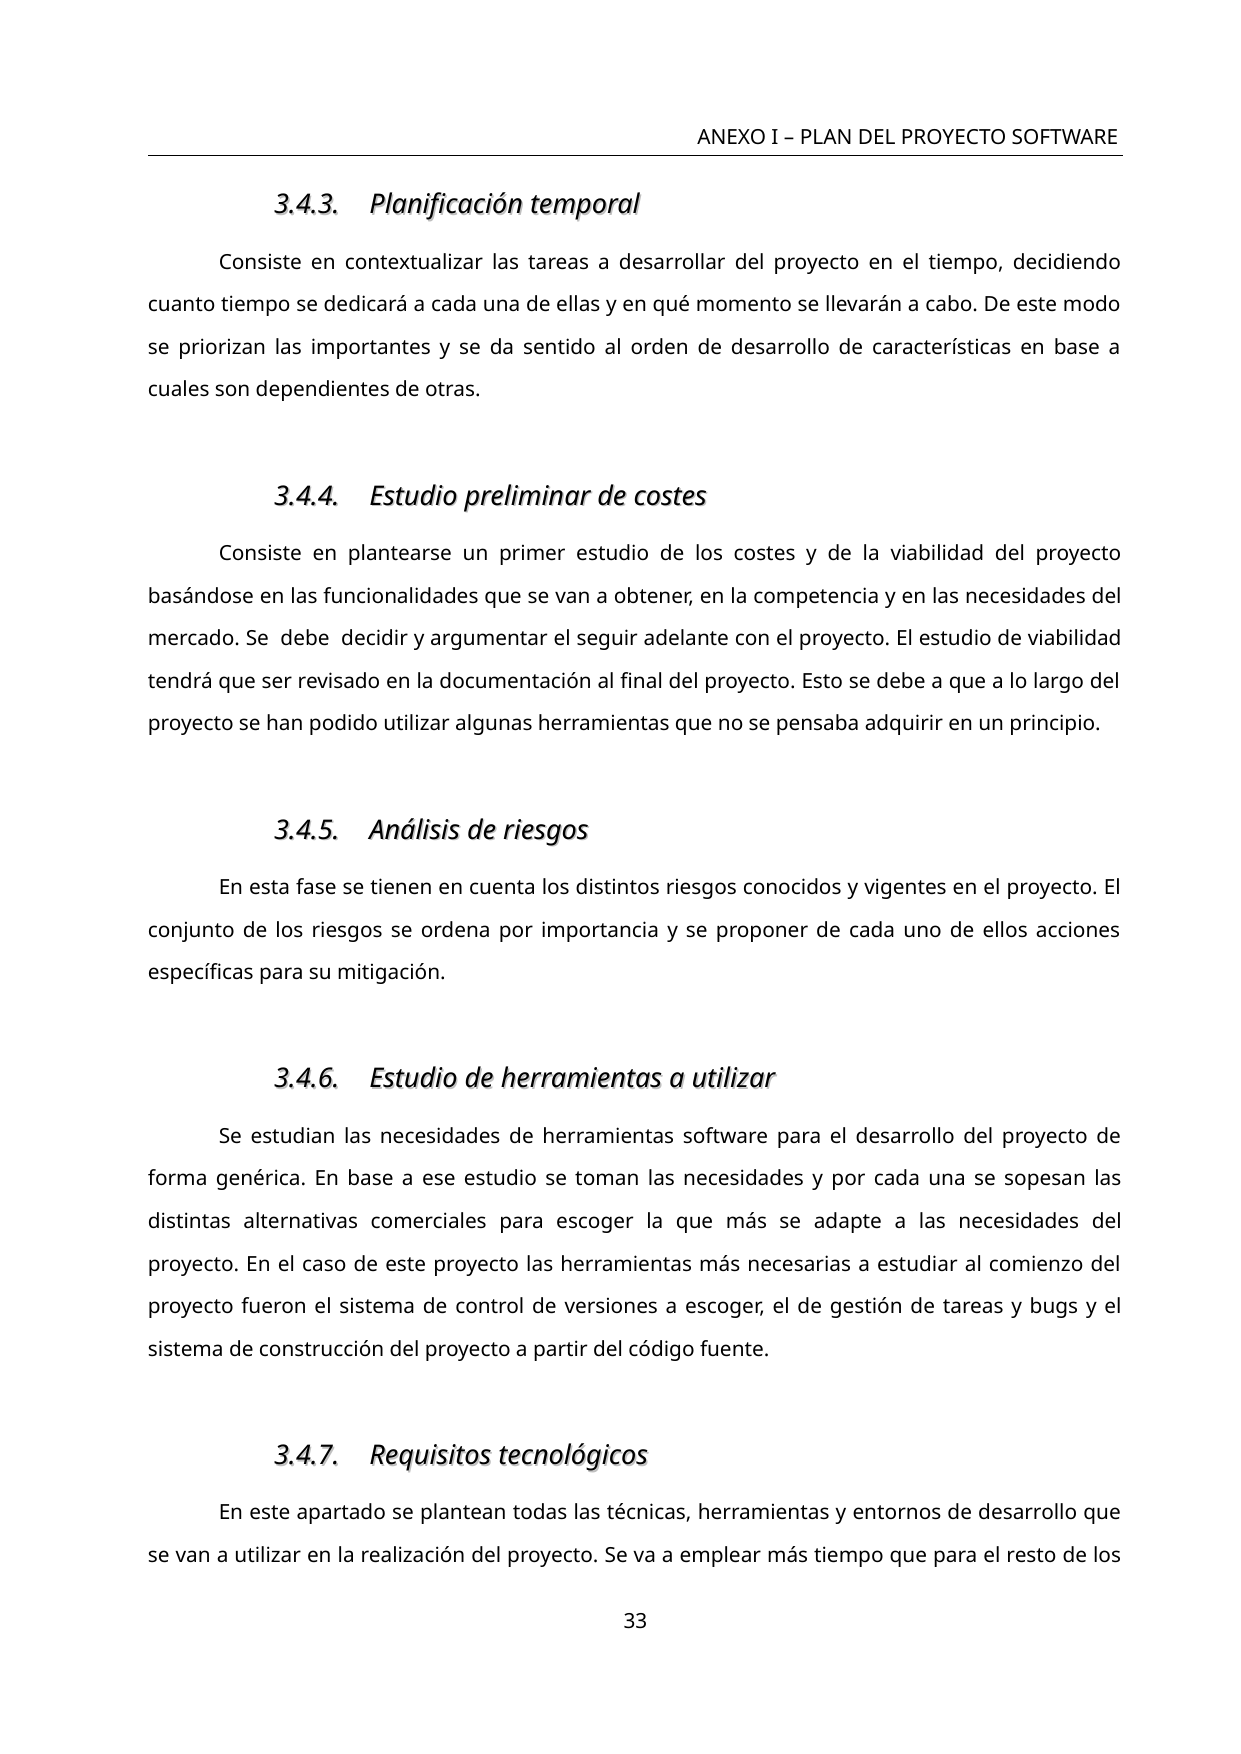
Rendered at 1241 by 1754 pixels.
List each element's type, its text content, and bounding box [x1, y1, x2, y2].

text Se estudian las necesidades de herramientas software para el desarrollo del proyecto de forma genérica. En base a ese estudio se toman las necesidades y por cada una se sopesan las distintas alternativas comerciales para escoger la que más se adapte a las necesidades del proyecto. En el caso de este proyecto las herramientas más necesarias a estudiar al comienzo del proyecto fueron el sistema de control de versiones a escoger, el de gestión de tareas y bugs y el sistema de construcción del proyecto a partir del código fuente. [148, 1121, 1123, 1362]
text En este apartado se plantean todas las técnicas, herramientas y entornos de desarrollo que se van a utilizar en la realización del proyecto. Se va a emplear más tiempo que para el resto de los [148, 1497, 1123, 1568]
text En esta fase se tienen en cuenta los distintos riesgos conocidos y vigentes en el proyecto. El conjunto de los riesgos se ordena por importancia y se proponer de cada uno de ellos acciones específicas para su mitigación. [148, 872, 1123, 986]
subtitle Estudio de herramientas a utilizar [339, 1059, 1123, 1096]
subtitle Análisis de riesgos [339, 810, 1123, 847]
subtitle Requisitos tecnológicos [339, 1436, 1123, 1472]
subtitle Estudio preliminar de costes [339, 476, 1123, 513]
text Consiste en plantearse un primer estudio de los costes y de la viabilidad del proyecto basándose en las funcionalidades que se van a obtener, en la competencia y en las necesidades del mercado. Se debe decidir y argumentar el seguir adelante con el proyecto. El estudio de viabilidad tendrá que ser revisado en la documentación al final del proyecto. Esto se debe a que a lo largo del proyecto se han podido utilizar algunas herramientas que no se pensaba adquirir en un principio. [148, 538, 1123, 737]
subtitle Planificación temporal [339, 185, 1123, 222]
text Consiste en contextualizar las tareas a desarrollar del proyecto en el tiempo, decidiendo cuanto tiempo se dedicará a cada una de ellas y en qué momento se llevarán a cabo. De este modo se priorizan las importantes y se da sentido al orden de desarrollo de características en base a cuales son dependientes de otras. [148, 247, 1123, 403]
